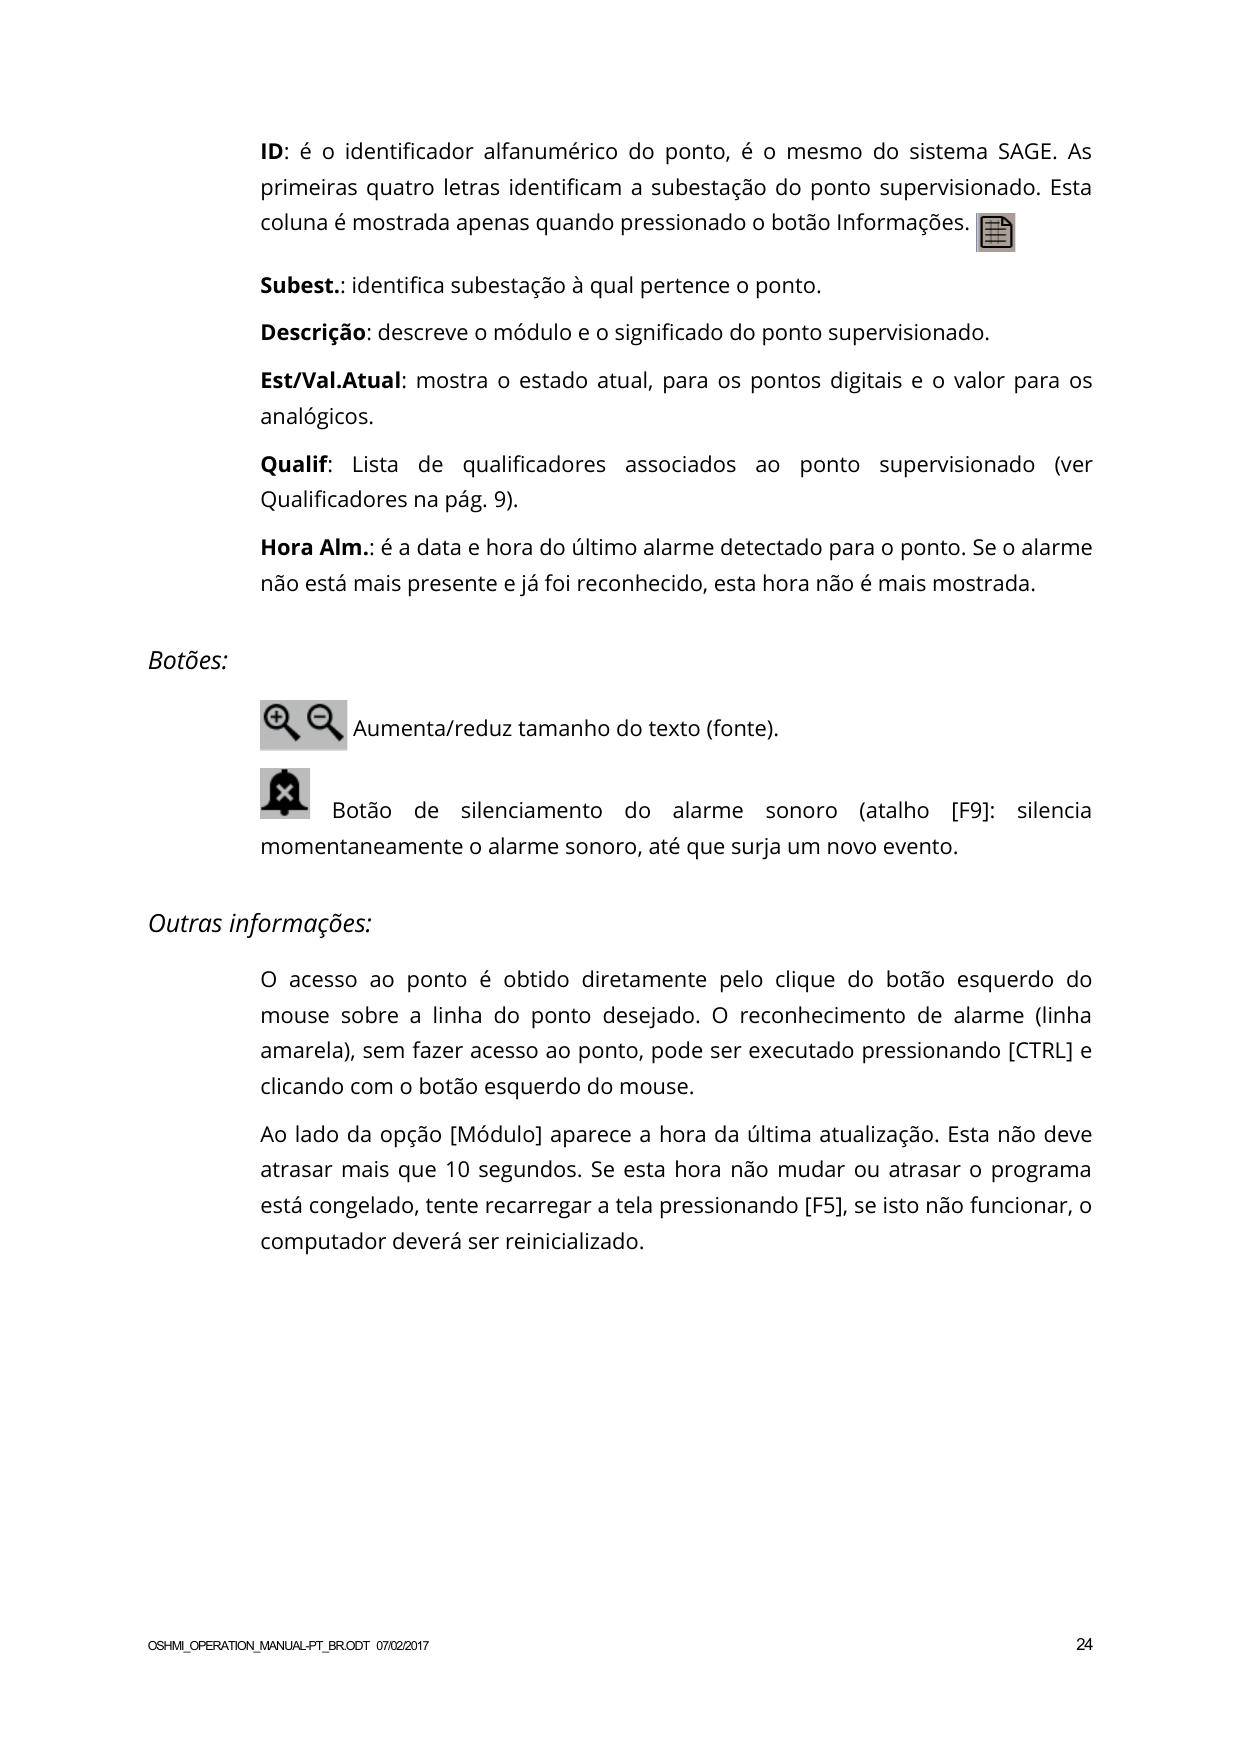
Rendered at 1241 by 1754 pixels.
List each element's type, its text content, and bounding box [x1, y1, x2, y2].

text Hora Alm.: é a data e hora do último alarme detectado para o ponto. Se o alarme não está mais presente e já foi reconhecido, esta hora não é mais mostrada. [260, 532, 1093, 597]
subtitle Outras informações: [148, 906, 1093, 940]
text Est/Val.Atual: mostra o estado atual, para os pontos digitais e o valor para os analógicos. [260, 365, 1093, 431]
text Subest.: identifica subestação à qual pertence o ponto. [260, 270, 1093, 299]
text Descrição: descreve o módulo e o significado do ponto supervisionado. [260, 317, 1093, 347]
text O acesso ao ponto é obtido diretamente pelo clique do botão esquerdo do mouse sobre a linha do ponto desejado. O reconhecimento de alarme (linha amarela), sem fazer acesso ao ponto, pode ser executado pressionando [CTRL] e clicando com o botão esquerdo do mouse. [260, 964, 1093, 1101]
picture [976, 213, 1016, 252]
text Aumenta/reduz tamanho do texto (fonte). [348, 700, 1093, 751]
picture [260, 700, 348, 751]
text Botão de silenciamento do alarme sonoro (atalho [F9]: silencia momentaneamente o alarme sonoro, até que surja um novo evento. [260, 769, 1093, 861]
text ID: é o identificador alfanumérico do ponto, é o mesmo do sistema SAGE. As primeiras quatro letras identificam a subestação do ponto supervisionado. Esta coluna é mostrada apenas quando pressionado o botão Informações. [260, 136, 1093, 252]
picture [260, 768, 311, 819]
text Ao lado da opção [Módulo] aparece a hora da última atualização. Esta não deve atrasar mais que 10 segundos. Se esta hora não mudar ou atrasar o programa está congelado, tente recarregar a tela pressionando [F5], se isto não funcionar, o computador deverá ser reinicializado. [260, 1119, 1093, 1256]
text Qualif: Lista de qualificadores associados ao ponto supervisionado (ver Qualificadores na pág. 9). [260, 448, 1093, 514]
subtitle Botões: [148, 642, 1093, 676]
